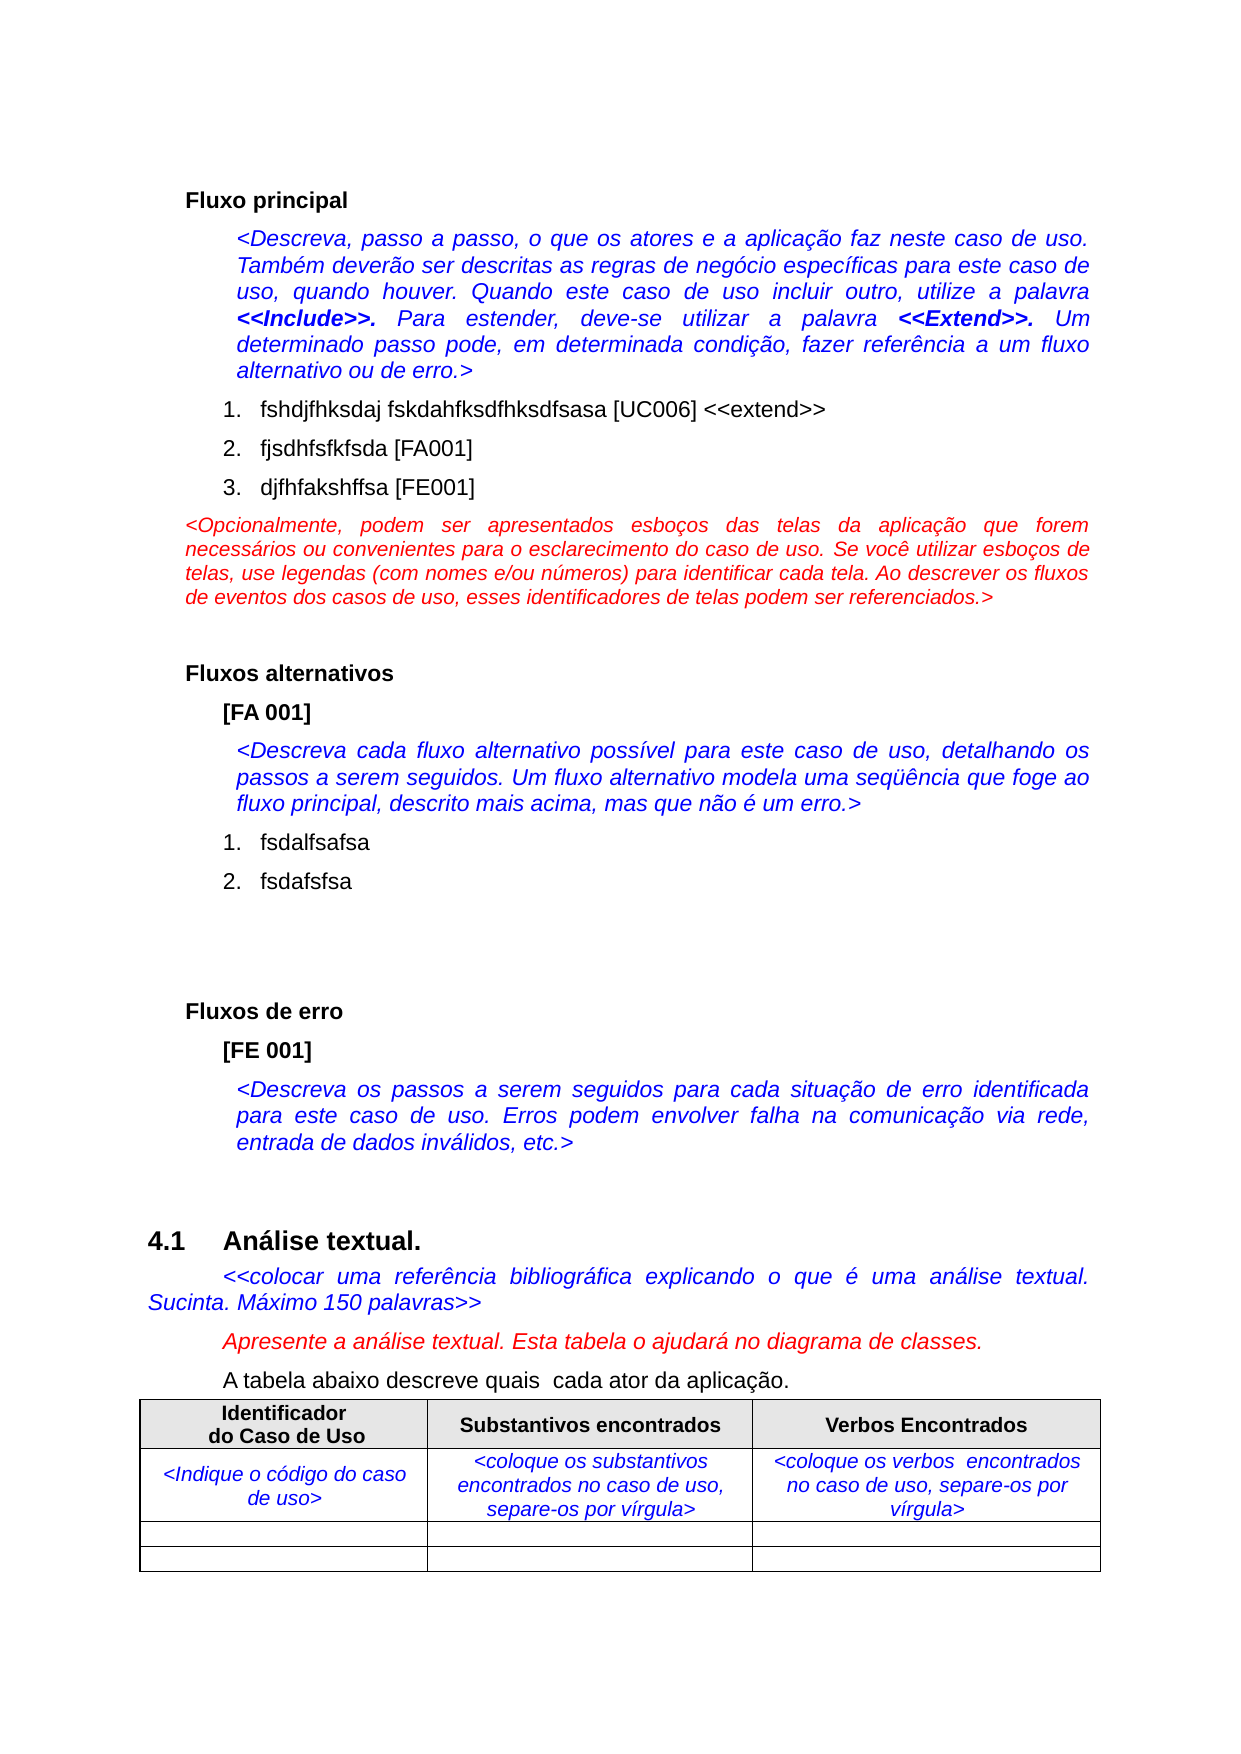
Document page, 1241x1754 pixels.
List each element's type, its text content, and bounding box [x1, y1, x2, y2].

text A tabela abaixo descreve quais cada ator da aplicação. [148, 1367, 1092, 1393]
text Fluxos de erro [185, 998, 1092, 1025]
list fshdjfhksdaj fskdahfksdfhksdfsasa [UC006] <<extend>> [223, 396, 1092, 422]
table_cell [753, 1522, 1100, 1546]
text Fluxo principal [185, 187, 1092, 213]
list djfhfakshffsa [FE001] [223, 474, 1092, 500]
table_header Identificador do Caso de Uso [141, 1400, 427, 1448]
table_header Substantivos encontrados [428, 1400, 752, 1448]
table_header Verbos Encontrados [753, 1400, 1100, 1448]
text <Descreva cada fluxo alternativo possível para este caso de uso, detalhando os passos a serem seguidos. Um fluxo alternativo modela uma seqüência que foge ao fluxo principal, descrito mais acima, mas que não é um erro.> [236, 737, 1092, 817]
text [FA 001] [223, 699, 1092, 725]
text <Opcionalmente, podem ser apresentados esboços das telas da aplicação que forem necessários ou convenientes para o esclarecimento do caso de uso. Se você utilizar esboços de telas, use legendas (com nomes e/ou números) para identificar cada tela. Ao descrever os fluxos de eventos dos casos de uso, esses identificadores de telas podem ser referenciados.> [185, 513, 1092, 608]
list fsdalfsafsa [223, 829, 1092, 855]
text Apresente a análise textual. Esta tabela o ajudará no diagrama de classes. [148, 1328, 1092, 1354]
table_cell <Indique o código do caso de uso> [141, 1449, 427, 1521]
table_cell [141, 1547, 427, 1571]
table_cell [428, 1547, 752, 1571]
table_cell [753, 1547, 1100, 1571]
table_cell <coloque os verbos encontrados no caso de uso, separe-os por vírgula> [753, 1449, 1100, 1521]
text Fluxos alternativos [185, 660, 1092, 686]
list fsdafsfsa [223, 868, 1092, 894]
text <Descreva, passo a passo, o que os atores e a aplicação faz neste caso de uso. Também deverão ser descritas as regras de negócio específicas para este caso de uso, quando houver. Quando este caso de uso incluir outro, utilize a palavra <<Include>>. Para estender, deve-se utilizar a palavra <<Extend>>. Um determinado passo pode, em determinada condição, fazer referência a um fluxo alternativo ou de erro.> [236, 225, 1092, 383]
text <Descreva os passos a serem seguidos para cada situação de erro identificada para este caso de uso. Erros podem envolver falha na comunicação via rede, entrada de dados inválidos, etc.> [236, 1076, 1092, 1155]
subtitle Análise textual. [148, 1225, 1092, 1256]
table_cell [141, 1522, 427, 1546]
table_cell [428, 1522, 752, 1546]
list fjsdhfsfkfsda [FA001] [223, 435, 1092, 461]
text [FE 001] [223, 1037, 1092, 1063]
table_cell <coloque os substantivos encontrados no caso de uso, separe-os por vírgula> [428, 1449, 752, 1521]
text <<colocar uma referência bibliográfica explicando o que é uma análise textual. Sucinta. Máximo 150 palavras>> [148, 1263, 1092, 1315]
